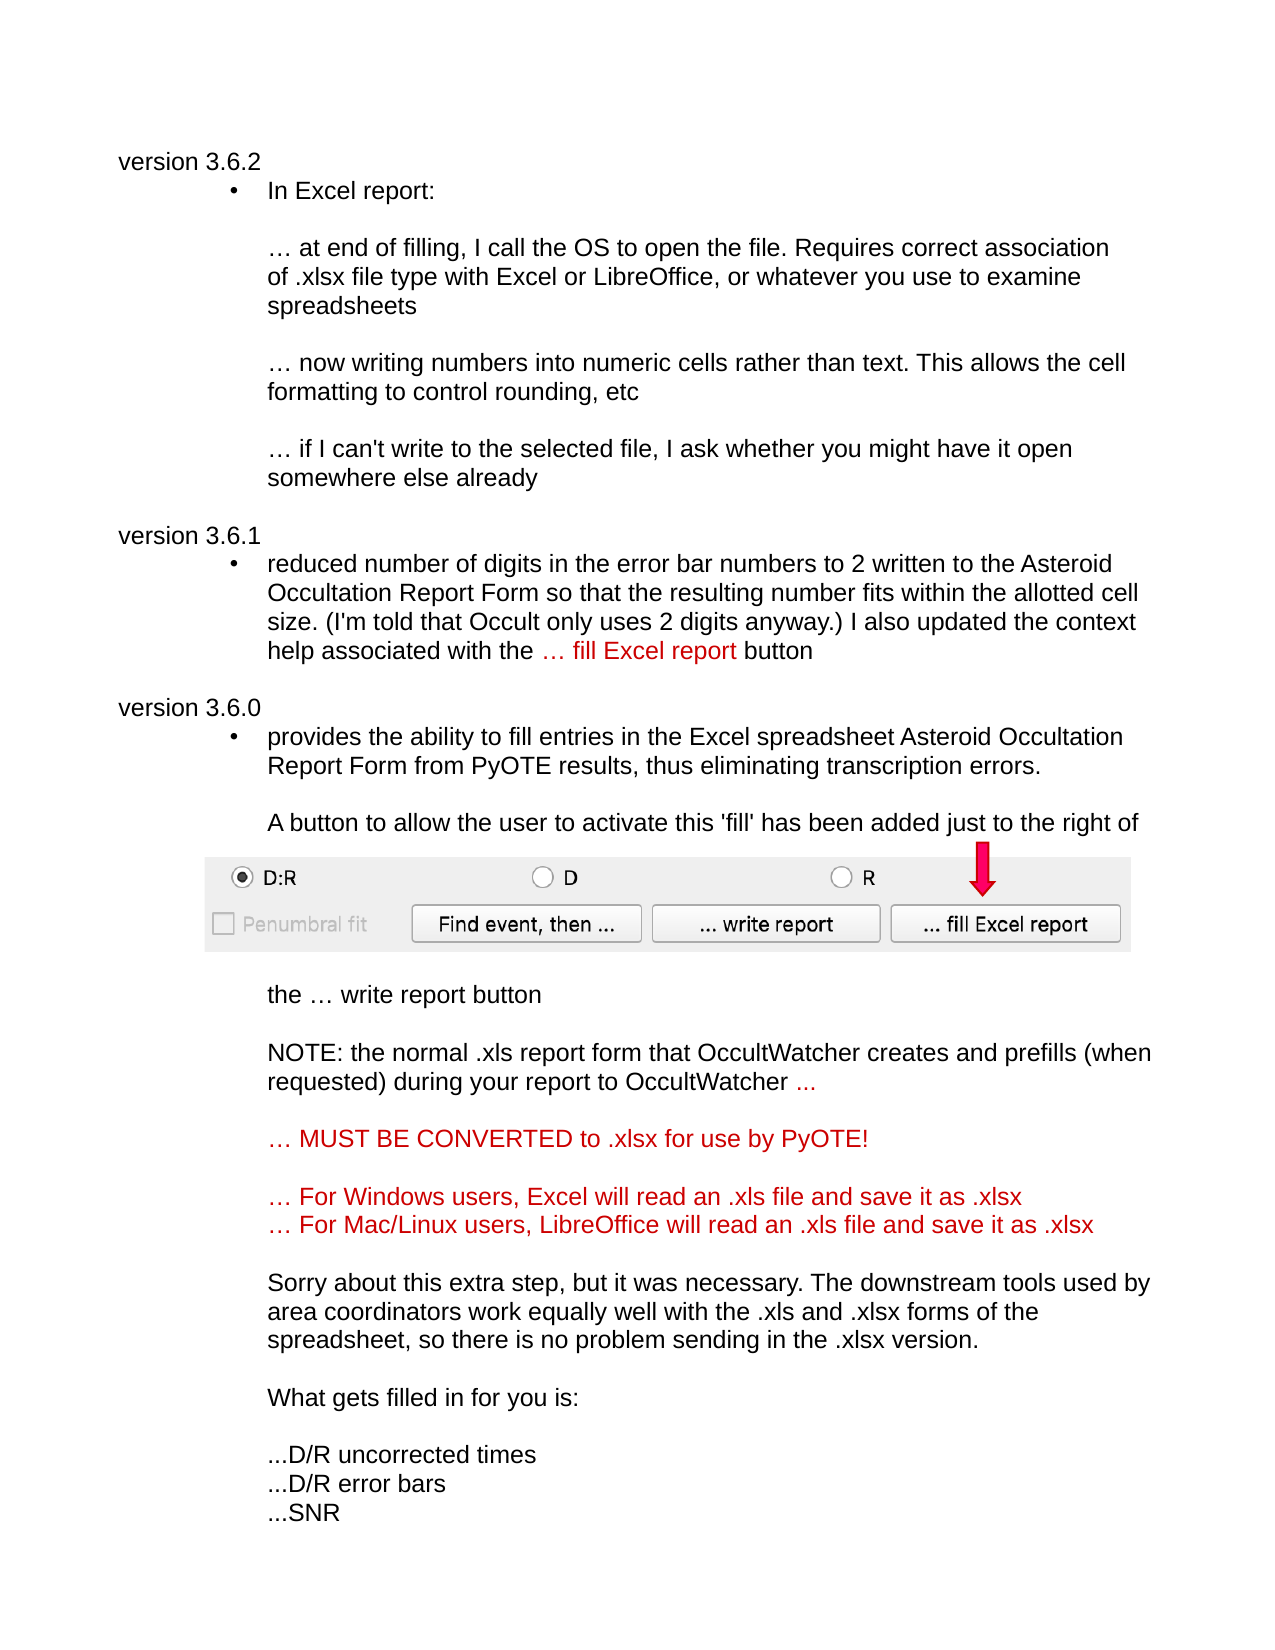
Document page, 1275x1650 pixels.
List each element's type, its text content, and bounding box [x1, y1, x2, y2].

list … For Windows users, Excel will read an .xls file and save it as .xlsx … For Mac/Linux users, LibreOffice will read an .xls file and save it as .xlsx Sorry about this extra step, but it was necessary. The downstream tools used by area coordinators work equally well with the .xls and .xlsx forms of the spreadsheet, so there is no problem sending in the .xlsx version. What gets filled in for you is: ...D/R uncorrected times ...D/R error bars ...SNR [229, 1182, 1157, 1527]
picture [204, 857, 1132, 952]
text version 3.6.1 [118, 521, 1157, 549]
text version 3.6.0 [118, 693, 1157, 722]
list provides the ability to fill entries in the Excel spreadsheet Asteroid Occultation Report Form from PyOTE results, thus eliminating transcription errors. A button to allow the user to activate this 'fill' has been added just to the right of the … write report button NOTE: the normal .xls report form that OccultWatcher creates and prefills (when requested) during your report to OccultWatcher ... … MUST BE CONVERTED to .xlsx for use by PyOTE! [229, 722, 1157, 1182]
list [229, 118, 1157, 147]
list reduced number of digits in the error bar numbers to 2 written to the Asteroid Occultation Report Form so that the resulting number fits within the allotted cell size. (I'm told that Occult only uses 2 digits anyway.) I also updated the context help associated with the … fill Excel report button [229, 549, 1157, 693]
list In Excel report: … at end of filling, I call the OS to open the file. Requires correct association of .xlsx file type with Excel or LibreOffice, or whatever you use to examine spreadsheets … now writing numbers into numeric cells rather than text. This allows the cell formatting to control rounding, etc … if I can't write to the selected file, I ask whether you might have it open somewhere else already [229, 176, 1157, 521]
text version 3.6.2 [118, 147, 1157, 176]
